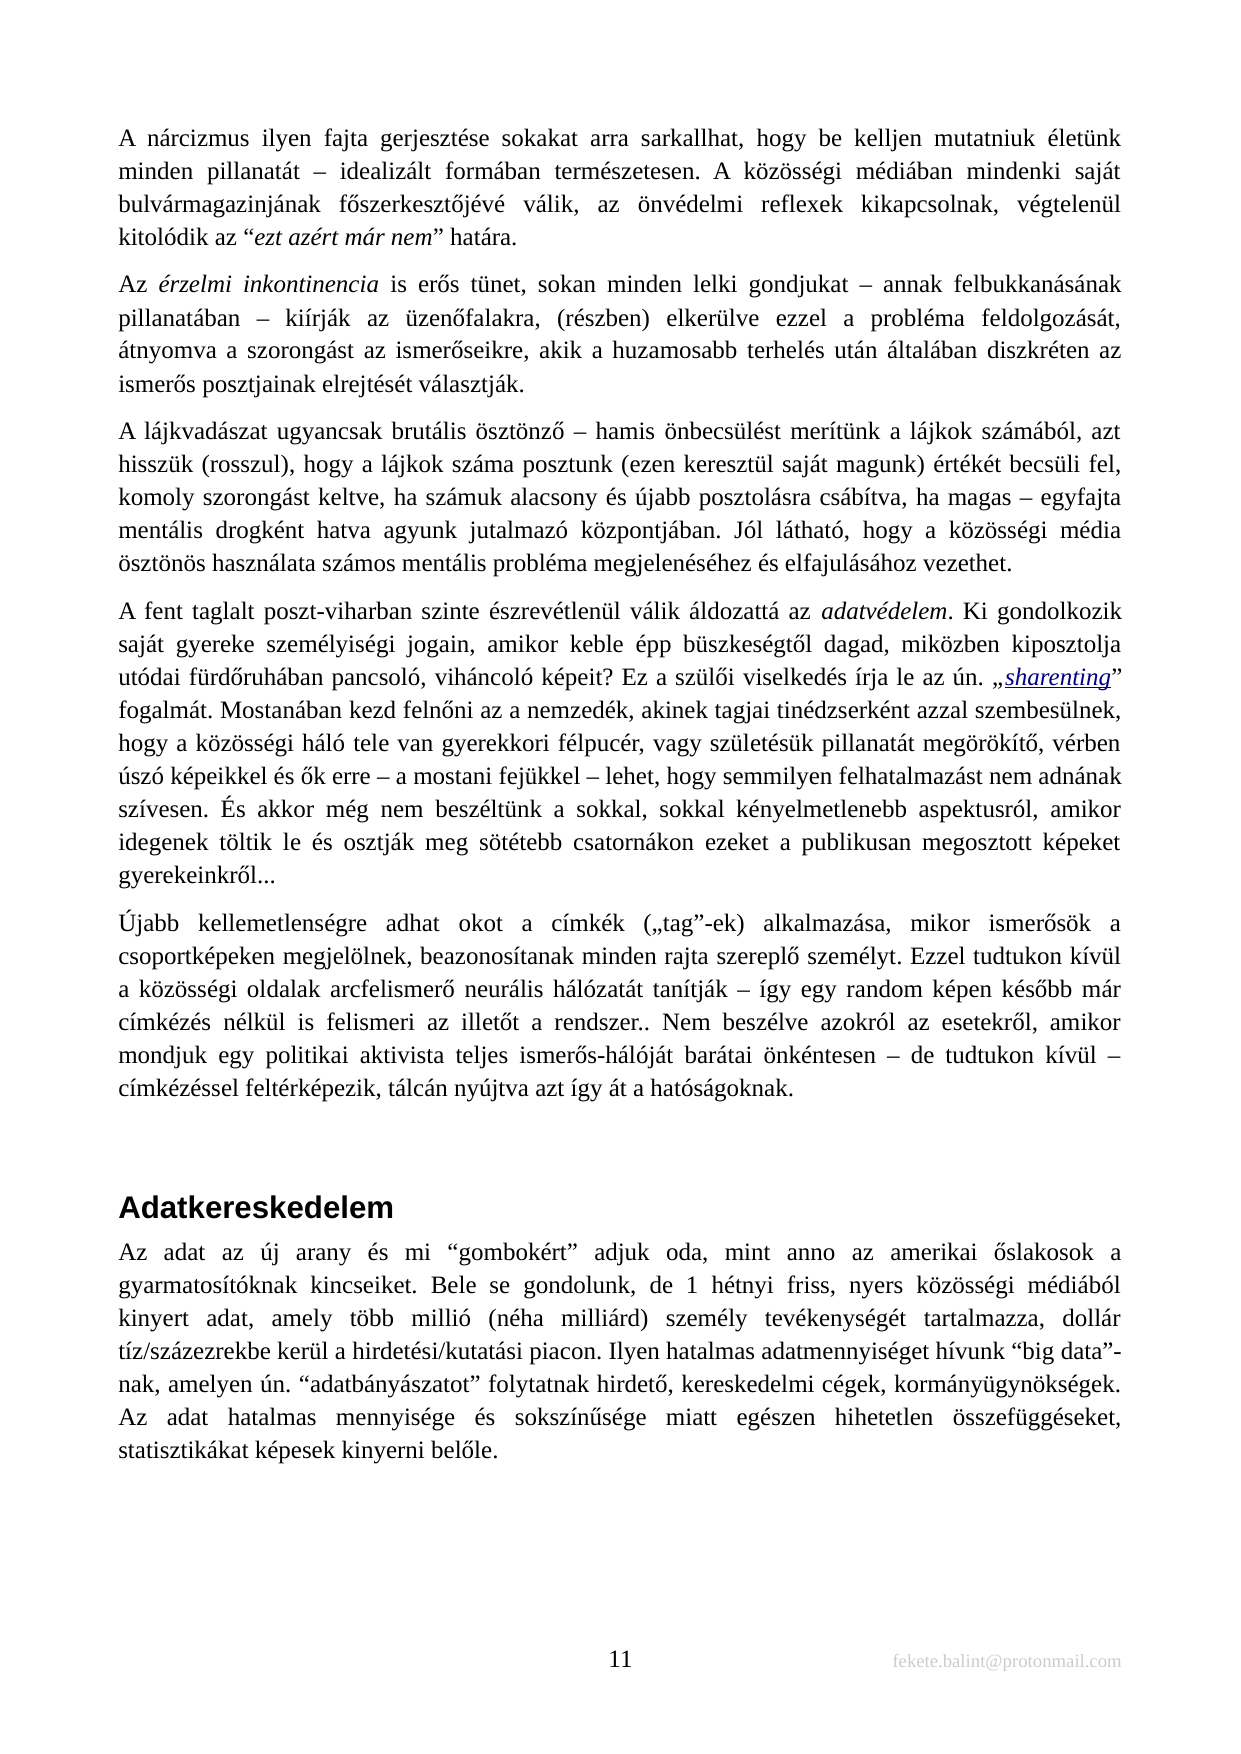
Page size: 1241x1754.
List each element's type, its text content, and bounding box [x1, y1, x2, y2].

subtitle Adatkereskedelem [118, 1189, 1122, 1225]
text A lájkvadászat ugyancsak brutális ösztönző – hamis önbecsülést merítünk a lájkok számából, azt hisszük (rosszul), hogy a lájkok száma posztunk (ezen keresztül saját magunk) értékét becsüli fel, komoly szorongást keltve, ha számuk alacsony és újabb posztolásra csábítva, ha magas – egyfajta mentális drogként hatva agyunk jutalmazó központjában. Jól látható, hogy a közösségi média ösztönös használata számos mentális probléma megjelenéséhez és elfajulásához vezethet. [118, 416, 1122, 577]
text Az adat az új arany és mi “gombokért” adjuk oda, mint anno az amerikai őslakosok a gyarmatosítóknak kincseiket. Bele se gondolunk, de 1 hétnyi friss, nyers közösségi médiából kinyert adat, amely több millió (néha milliárd) személy tevékenységét tartalmazza, dollár tíz/százezrekbe kerül a hirdetési/kutatási piacon. Ilyen hatalmas adatmennyiséget hívunk “big data”-nak, amelyen ún. “adatbányászatot” folytatnak hirdető, kereskedelmi cégek, kormányügynökségek. Az adat hatalmas mennyisége és sokszínűsége miatt egészen hihetetlen összefüggéseket, statisztikákat képesek kinyerni belőle. [118, 1237, 1122, 1464]
text A fent taglalt poszt-viharban szinte észrevétlenül válik áldozattá az adatvédelem. Ki gondolkozik saját gyereke személyiségi jogain, amikor keble épp büszkeségtől dagad, miközben kiposztolja utódai fürdőruhában pancsoló, viháncoló képeit? Ez a szülői viselkedés írja le az ún. „sharenting” fogalmát. Mostanában kezd felnőni az a nemzedék, akinek tagjai tinédzserként azzal szembesülnek, hogy a közösségi háló tele van gyerekkori félpucér, vagy születésük pillanatát megörökítő, vérben úszó képeikkel és ők erre – a mostani fejükkel – lehet, hogy semmilyen felhatalmazást nem adnának szívesen. És akkor még nem beszéltünk a sokkal, sokkal kényelmetlenebb aspektusról, amikor idegenek töltik le és osztják meg sötétebb csatornákon ezeket a publikusan megosztott képeket gyerekeinkről... [118, 596, 1122, 889]
text Újabb kellemetlenségre adhat okot a címkék („tag”-ek) alkalmazása, mikor ismerősök a csoportképeken megjelölnek, beazonosítanak minden rajta szereplő személyt. Ezzel tudtukon kívül a közösségi oldalak arcfelismerő neurális hálózatát tanítják – így egy random képen később már címkézés nélkül is felismeri az illetőt a rendszer.. Nem beszélve azokról az esetekről, amikor mondjuk egy politikai aktivista teljes ismerős-hálóját barátai önkéntesen – de tudtukon kívül – címkézéssel feltérképezik, tálcán nyújtva azt így át a hatóságoknak. [118, 908, 1122, 1102]
text A nárcizmus ilyen fajta gerjesztése sokakat arra sarkallhat, hogy be kelljen mutatniuk életünk minden pillanatát – idealizált formában természetesen. A közösségi médiában mindenki saját bulvármagazinjának főszerkesztőjévé válik, az önvédelmi reflexek kikapcsolnak, végtelenül kitolódik az “ezt azért már nem” határa. [118, 123, 1122, 251]
text Az érzelmi inkontinencia is erős tünet, sokan minden lelki gondjukat – annak felbukkanásának pillanatában – kiírják az üzenőfalakra, (részben) elkerülve ezzel a probléma feldolgozását, átnyomva a szorongást az ismerőseikre, akik a huzamosabb terhelés után általában diszkréten az ismerős posztjainak elrejtését választják. [118, 269, 1122, 397]
